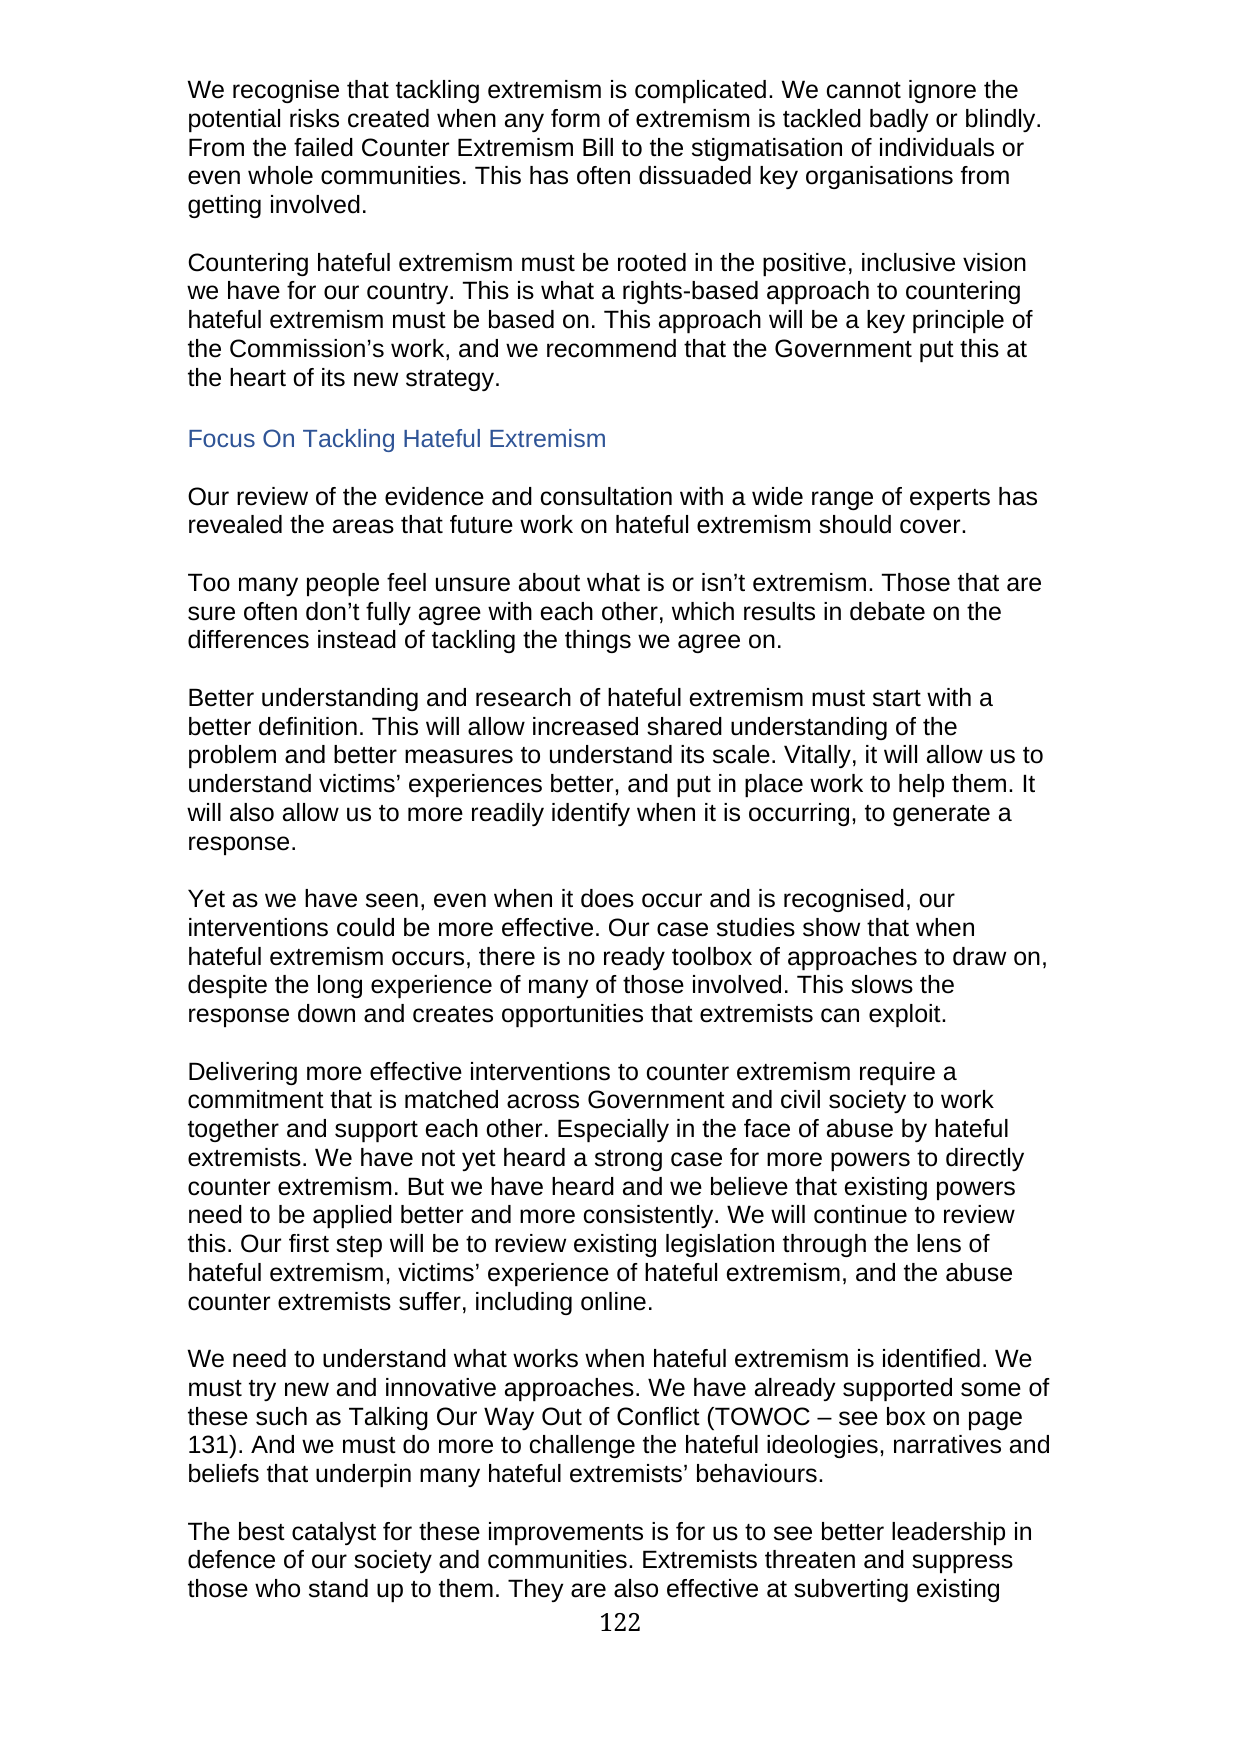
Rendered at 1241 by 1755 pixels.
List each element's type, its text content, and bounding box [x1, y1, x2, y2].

text Too many people feel unsure about what is or isn’t extremism. Those that are sure often don’t fully agree with each other, which results in debate on the differences instead of tackling the things we agree on. [187, 568, 1053, 654]
text The best catalyst for these improvements is for us to see better leadership in defence of our society and communities. Extremists threaten and suppress those who stand up to them. They are also effective at subverting existing [187, 1517, 1053, 1603]
text Yet as we have seen, even when it does occur and is recognised, our interventions could be more effective. Our case studies show that when hateful extremism occurs, there is no ready toolbox of approaches to draw on, despite the long experience of many of those involved. This slows the response down and creates opportunities that extremists can exploit. [187, 884, 1053, 1028]
text We need to understand what works when hateful extremism is identified. We must try new and innovative approaches. We have already supported some of these such as Talking Our Way Out of Conflict (TOWOC – see box on page 131). And we must do more to challenge the hateful ideologies, narratives and beliefs that underpin many hateful extremists’ behaviours. [187, 1344, 1053, 1488]
text Delivering more effective interventions to counter extremism require a commitment that is matched across Government and civil society to work together and support each other. Especially in the face of abuse by hateful extremists. We have not yet heard a strong case for more powers to directly counter extremism. But we have heard and we believe that existing powers need to be applied better and more consistently. We will continue to review this. Our first step will be to review existing legislation through the lens of hateful extremism, victims’ experience of hateful extremism, and the abuse counter extremists suffer, including online. [187, 1057, 1053, 1315]
text Our review of the evidence and consultation with a wide range of experts has revealed the areas that future work on hateful extremism should cover. [187, 482, 1053, 539]
text Better understanding and research of hateful extremism must start with a better definition. This will allow increased shared understanding of the problem and better measures to understand its scale. Vitally, it will allow us to understand victims’ experiences better, and put in place work to help them. It will also allow us to more readily identify when it is occurring, to generate a response. [187, 683, 1053, 855]
subtitle Focus On Tackling Hateful Extremism [187, 424, 1053, 453]
text Countering hateful extremism must be rooted in the positive, inclusive vision we have for our country. This is what a rights-based approach to countering hateful extremism must be based on. This approach will be a key principle of the Commission’s work, and we recommend that the Government put this at the heart of its new strategy. [187, 247, 1053, 391]
text We recognise that tackling extremism is complicated. We cannot ignore the potential risks created when any form of extremism is tackled badly or blindly. From the failed Counter Extremism Bill to the stigmatisation of individuals or even whole communities. This has often dissuaded key organisations from getting involved. [187, 75, 1053, 219]
